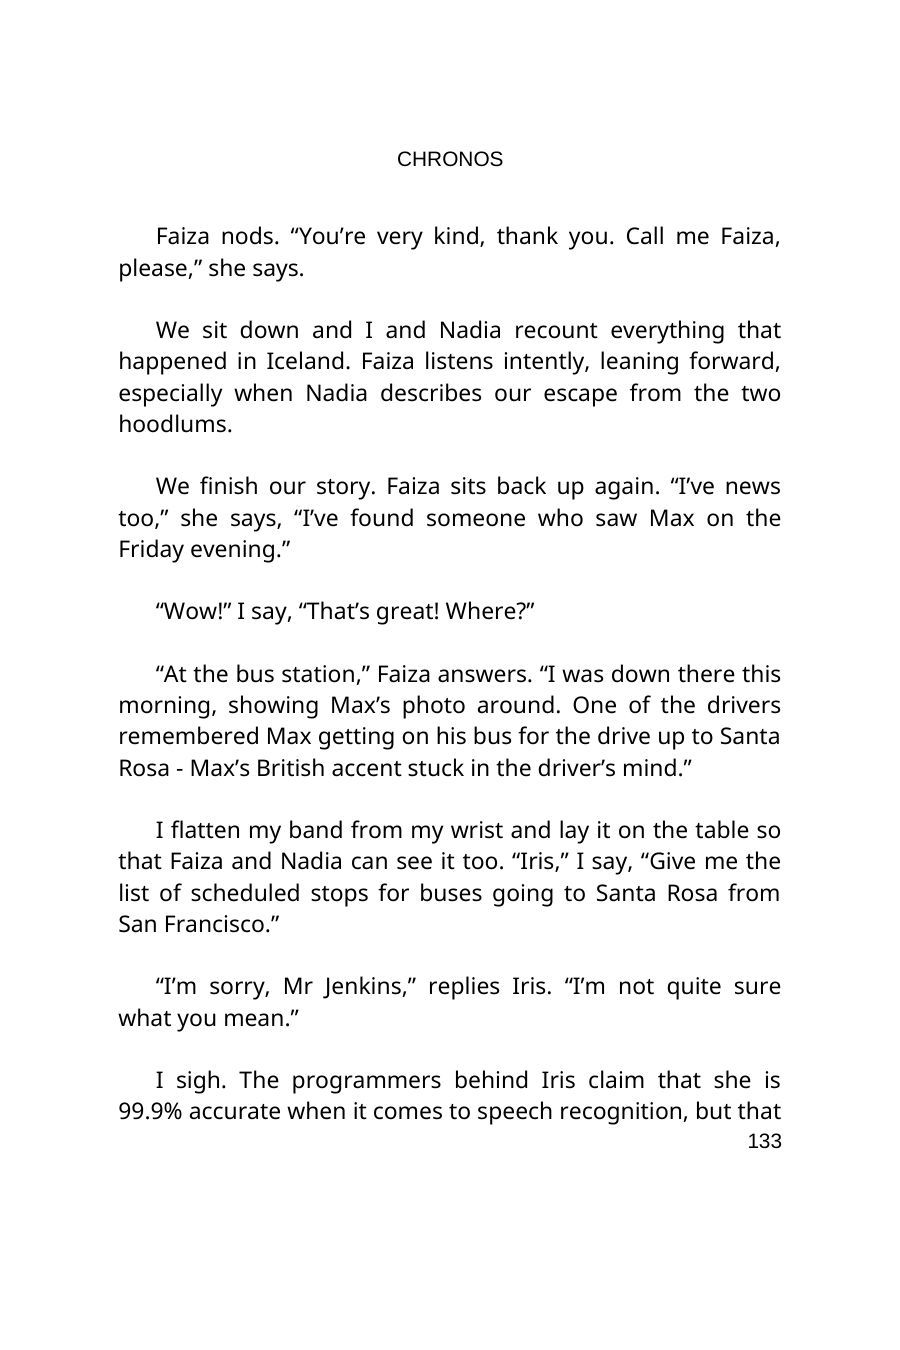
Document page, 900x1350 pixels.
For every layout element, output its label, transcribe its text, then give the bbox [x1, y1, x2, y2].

text We sit down and I and Nadia recount everything that happened in Iceland. Faiza listens intently, leaning forward, especially when Nadia describes our escape from the two hoodlums. [118, 314, 782, 439]
text “I’m sorry, Mr Jenkins,” replies Iris. “I’m not quite sure what you mean.” [118, 970, 782, 1033]
text Faiza nods. “You’re very kind, thank you. Call me Faiza, please,” she says. [118, 220, 782, 283]
text We finish our story. Faiza sits back up again. “I’ve news too,” she says, “I’ve found someone who saw Max on the Friday evening.” [118, 470, 782, 564]
text I flatten my band from my wrist and lay it on the table so that Faiza and Nadia can see it too. “Iris,” I say, “Give me the list of scheduled stops for buses going to Santa Rosa from San Francisco.” [118, 814, 782, 939]
text “At the bus station,” Faiza answers. “I was down there this morning, showing Max’s photo around. One of the drivers remembered Max getting on his bus for the drive up to Santa Rosa - Max’s British accent stuck in the driver’s mind.” [118, 658, 782, 783]
text I sigh. The programmers behind Iris claim that she is 99.9% accurate when it comes to speech recognition, but that [118, 1064, 782, 1126]
text “Wow!” I say, “That’s great! Where?” [118, 595, 782, 626]
